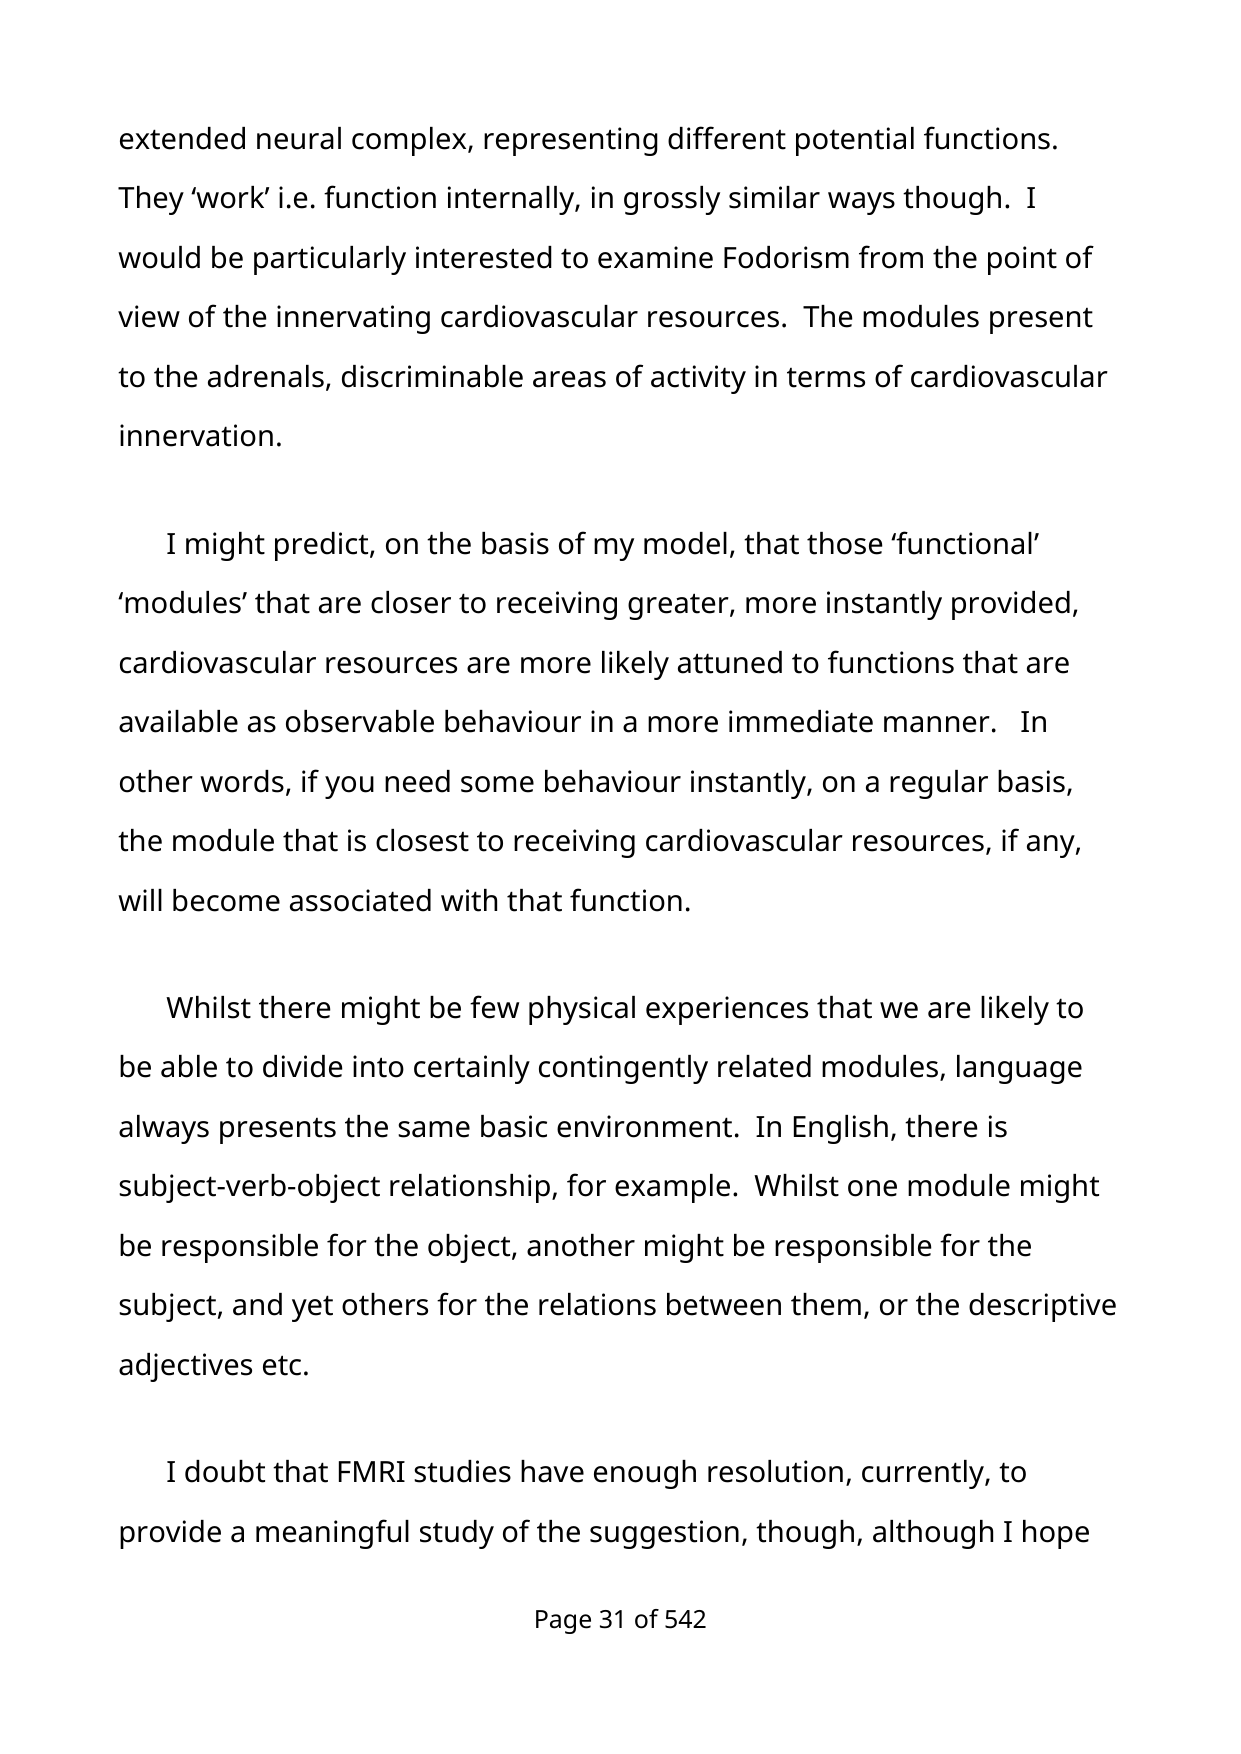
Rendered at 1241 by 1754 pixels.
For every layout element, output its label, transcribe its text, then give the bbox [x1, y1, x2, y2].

text extended neural complex, representing different potential functions. They ‘work’ i.e. function internally, in grossly similar ways though. I would be particularly interested to examine Fodorism from the point of view of the innervating cardiovascular resources. The modules present to the adrenals, discriminable areas of activity in terms of cardiovascular innervation. [118, 118, 1122, 455]
text I doubt that FMRI studies have enough resolution, currently, to provide a meaningful study of the suggestion, though, although I hope [118, 1451, 1122, 1551]
text Whilst there might be few physical experiences that we are likely to be able to divide into certainly contingently related modules, language always presents the same basic environment. In English, there is subject-verb-object relationship, for example. Whilst one module might be responsible for the object, another might be responsible for the subject, and yet others for the relations between them, or the descriptive adjectives etc. [118, 987, 1122, 1384]
text I might predict, on the basis of my model, that those ‘functional’ ‘modules’ that are closer to receiving greater, more instantly provided, cardiovascular resources are more likely attuned to functions that are available as observable behaviour in a more immediate manner. In other words, if you need some behaviour instantly, on a regular basis, the module that is closest to receiving cardiovascular resources, if any, will become associated with that function. [118, 523, 1122, 919]
